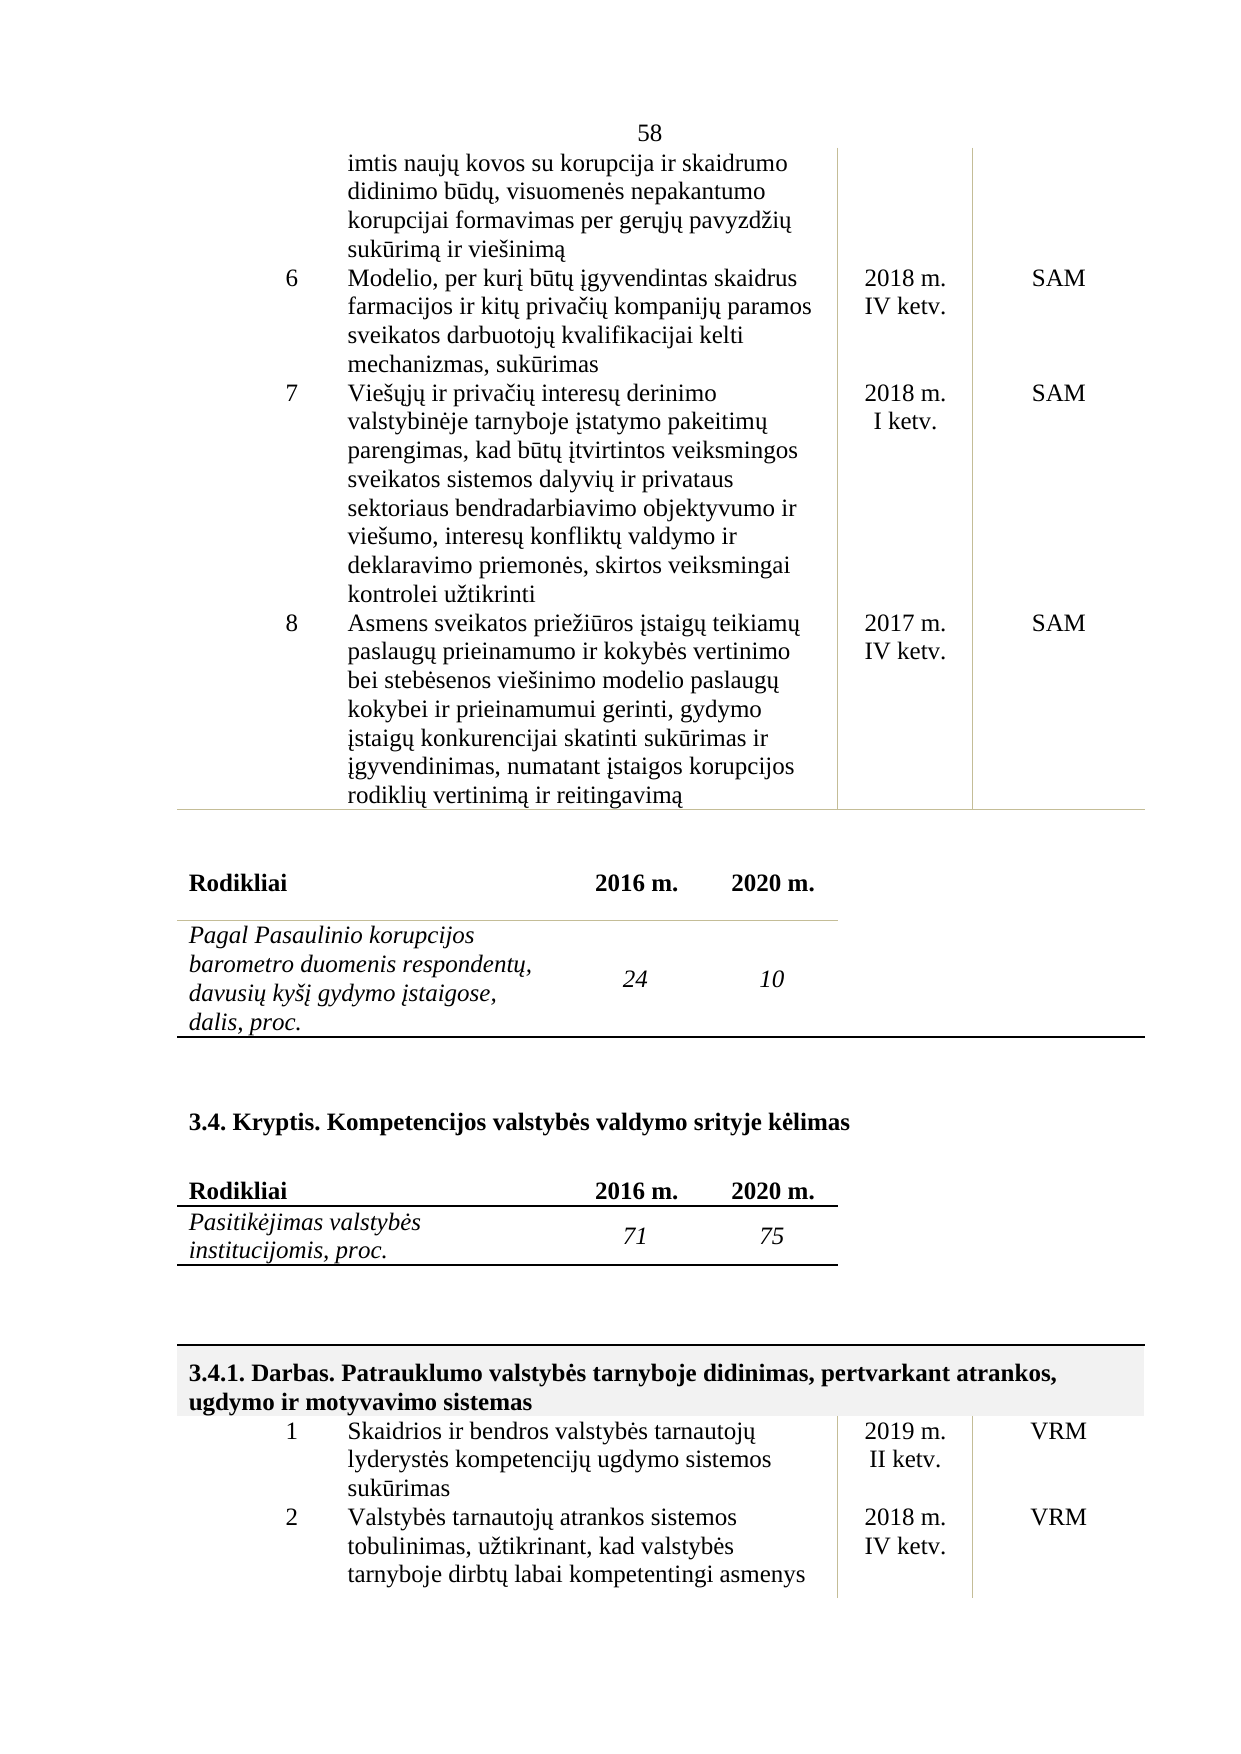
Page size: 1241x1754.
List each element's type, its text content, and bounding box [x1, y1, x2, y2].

table_cell 10 [708, 921, 838, 1036]
table_cell Rodikliai [177, 846, 336, 919]
table_cell imtis naujų kovos su korupcija ir skaidrumo didinimo būdų, visuomenės nepakantumo korupcijai formavimas per gerųjų pavyzdžių sukūrimą ir viešinimą [336, 148, 837, 263]
table_cell [708, 1310, 838, 1344]
table_cell [247, 1266, 336, 1310]
table_cell 2019 m. II ketv. [838, 1416, 972, 1502]
table_cell 3.4. Kryptis. Kompetencijos valstybės valdymo srityje kėlimas [177, 1095, 1144, 1136]
table_cell [973, 1136, 1144, 1170]
table_cell [838, 846, 973, 919]
table_cell SAM [973, 608, 1144, 809]
table_cell [973, 846, 1144, 919]
table_cell [177, 148, 247, 263]
table_cell [838, 1205, 973, 1264]
table_cell [973, 1205, 1144, 1264]
table_cell 2018 m. IV ketv. [838, 1502, 972, 1598]
table_cell [708, 1136, 838, 1170]
table_cell [390, 1266, 564, 1310]
table_cell 3.4.1. Darbas. Patrauklumo valstybės tarnyboje didinimas, pertvarkant atrankos, ugdymo ir motyvavimo sistemas [177, 1346, 1144, 1416]
table_cell [838, 1264, 973, 1310]
table_cell [336, 1038, 390, 1095]
table_cell [838, 810, 973, 846]
table_cell [390, 810, 564, 846]
table_cell [973, 810, 1144, 846]
table_cell [565, 1310, 708, 1344]
table_cell 1 [247, 1416, 336, 1502]
table_cell [838, 1136, 973, 1170]
table_cell [177, 1416, 247, 1502]
table_cell [838, 148, 972, 263]
table_cell [973, 1310, 1144, 1344]
table_cell VRM [973, 1416, 1144, 1502]
table_cell [247, 810, 336, 846]
table_cell [565, 1266, 708, 1310]
table_cell Asmens sveikatos priežiūros įstaigų teikiamų paslaugų prieinamumo ir kokybės vertinimo bei stebėsenos viešinimo modelio paslaugų kokybei ir prieinamumui gerinti, gydymo įstaigų konkurencijai skatinti sukūrimas ir įgyvendinimas, numatant įstaigos korupcijos rodiklių vertinimą ir reitingavimą [336, 608, 837, 809]
table_cell [177, 263, 247, 378]
table_cell [838, 1038, 973, 1095]
table_cell [247, 1038, 336, 1095]
table_cell 7 [247, 378, 336, 608]
table_cell Pasitikėjimas valstybės institucijomis, proc. [177, 1207, 564, 1264]
table_cell [838, 920, 973, 1036]
table_cell [973, 148, 1144, 263]
table_cell [336, 810, 390, 846]
table_cell [247, 148, 336, 263]
table_cell [177, 810, 247, 846]
table_cell [838, 1310, 973, 1344]
table_cell [336, 1266, 390, 1310]
table_cell [177, 1502, 247, 1598]
table_cell 2018 m. IV ketv. [838, 263, 972, 378]
table_cell [177, 1310, 564, 1344]
table_cell [336, 1136, 390, 1170]
table_cell VRM [973, 1502, 1144, 1598]
table_cell [247, 1136, 336, 1170]
table_cell 71 [565, 1207, 708, 1264]
table_cell Rodikliai [177, 1170, 336, 1204]
table_cell [177, 608, 247, 809]
table_cell [973, 1170, 1144, 1204]
table_cell [177, 1266, 247, 1310]
table_cell [390, 1038, 564, 1095]
table_cell Modelio, per kurį būtų įgyvendintas skaidrus farmacijos ir kitų privačių kompanijų paramos sveikatos darbuotojų kvalifikacijai kelti mechanizmas, sukūrimas [336, 263, 837, 378]
table_cell [838, 1170, 973, 1204]
table_cell 75 [708, 1207, 838, 1264]
table_cell [708, 1038, 838, 1095]
table_cell 2016 m. [565, 1170, 708, 1204]
table_cell [336, 846, 564, 919]
table_cell [565, 1038, 708, 1095]
table_cell [177, 378, 247, 608]
table_cell Viešųjų ir privačių interesų derinimo valstybinėje tarnyboje įstatymo pakeitimų parengimas, kad būtų įtvirtintos veiksmingos sveikatos sistemos dalyvių ir privataus sektoriaus bendradarbiavimo objektyvumo ir viešumo, interesų konfliktų valdymo ir deklaravimo priemonės, skirtos veiksmingai kontrolei užtikrinti [336, 378, 837, 608]
table_cell SAM [973, 378, 1144, 608]
table_cell 8 [247, 608, 336, 809]
table_cell 6 [247, 263, 336, 378]
table_cell Valstybės tarnautojų atrankos sistemos tobulinimas, užtikrinant, kad valstybės tarnyboje dirbtų labai kompetentingi asmenys [336, 1502, 837, 1598]
table_cell Skaidrios ir bendros valstybės tarnautojų lyderystės kompetencijų ugdymo sistemos sukūrimas [336, 1416, 837, 1502]
table_cell 2016 m. [565, 846, 708, 919]
table_cell 2020 m. [708, 1170, 838, 1204]
table_cell [336, 1170, 564, 1204]
table_cell [565, 810, 708, 846]
table_cell [390, 1136, 564, 1170]
table_cell 2 [247, 1502, 336, 1598]
table_cell [708, 1266, 838, 1310]
table_cell [565, 1136, 708, 1170]
table_cell [177, 1136, 247, 1170]
table_cell [177, 1038, 247, 1095]
table_cell [973, 1038, 1144, 1095]
table_cell 2020 m. [708, 846, 838, 919]
table_cell 24 [565, 921, 708, 1036]
table_cell SAM [973, 263, 1144, 378]
table_cell 2017 m. IV ketv. [838, 608, 972, 809]
table_cell [973, 920, 1144, 1036]
table_cell [708, 810, 838, 846]
table_cell [973, 1264, 1144, 1310]
table_cell Pagal Pasaulinio korupcijos barometro duomenis respondentų, davusių kyšį gydymo įstaigose, dalis, proc. [177, 921, 564, 1036]
table_cell 2018 m. I ketv. [838, 378, 972, 608]
